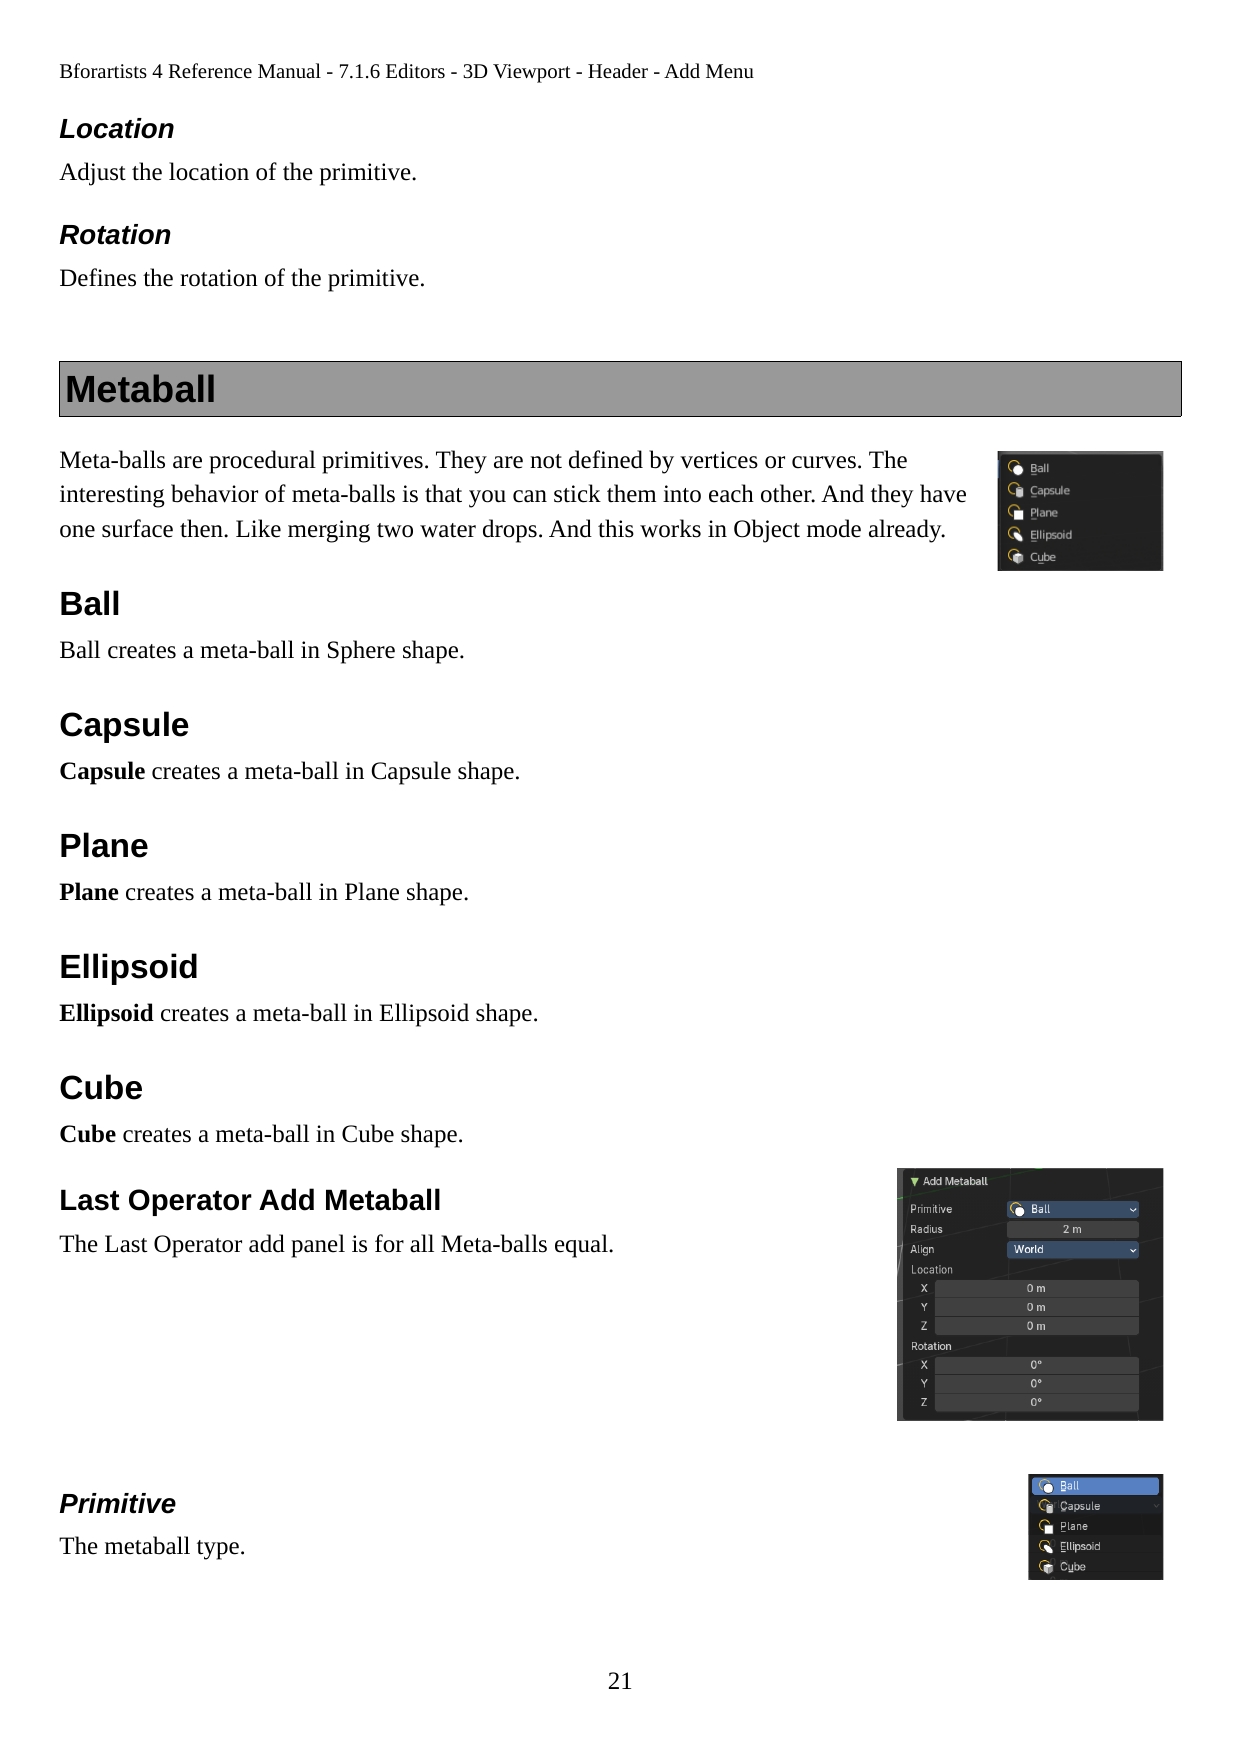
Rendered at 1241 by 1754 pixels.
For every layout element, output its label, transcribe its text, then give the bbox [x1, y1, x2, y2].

subtitle Rotation [59, 218, 1181, 250]
subtitle Ball [59, 584, 1181, 623]
text The Last Operator add panel is for all Meta-balls equal. [59, 1229, 897, 1258]
subtitle Capsule [59, 705, 1181, 744]
text Ellipsoid creates a meta-ball in Ellipsoid shape. [59, 998, 1181, 1027]
text Meta-balls are procedural primitives. They are not defined by vertices or curves. The interesting behavior of meta-balls is that you can stick them into each other. And they have one surface then. Like merging two water drops. And this works in Object mode already. [59, 445, 1181, 543]
subtitle Location [59, 113, 1181, 144]
text Defines the rotation of the primitive. [59, 263, 1181, 292]
picture [997, 451, 1164, 571]
subtitle Ellipsoid [59, 947, 1181, 986]
picture [897, 1168, 1164, 1421]
text The metaball type. [59, 1531, 1028, 1560]
text Cube creates a meta-ball in Cube shape. [59, 1119, 1181, 1148]
text [1164, 1531, 1181, 1560]
text Adjust the location of the primitive. [59, 157, 1181, 186]
subtitle Last Operator Add Metaball [59, 1183, 897, 1217]
text Plane creates a meta-ball in Plane shape. [59, 877, 1181, 906]
subtitle Cube [59, 1068, 1181, 1107]
subtitle [1164, 1183, 1181, 1217]
text Capsule creates a meta-ball in Capsule shape. [59, 756, 1181, 785]
subtitle Plane [59, 826, 1181, 865]
table_header Metaball [60, 362, 1181, 416]
subtitle Primitive [59, 1487, 1028, 1519]
text Ball creates a meta-ball in Sphere shape. [59, 635, 1181, 664]
subtitle [1164, 1487, 1181, 1519]
picture [1028, 1474, 1164, 1580]
